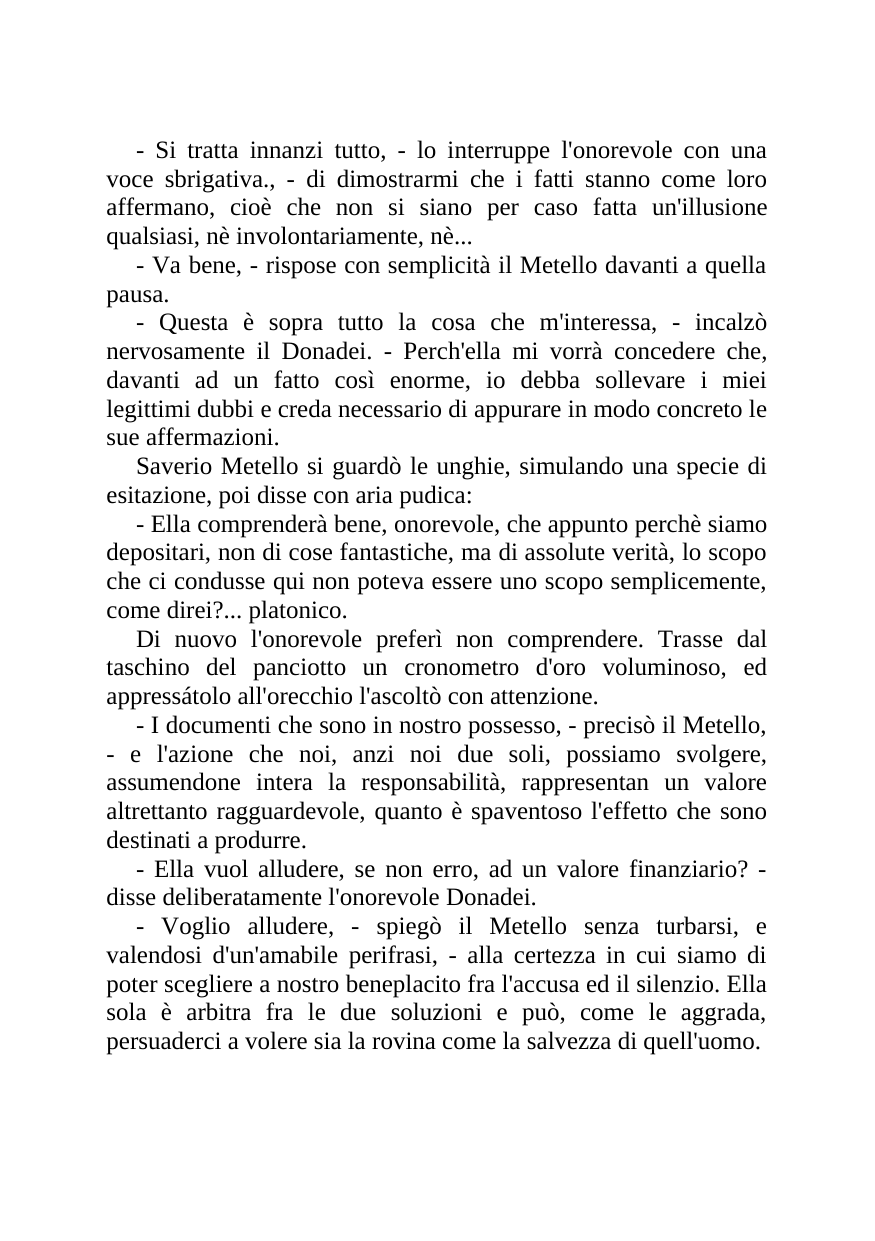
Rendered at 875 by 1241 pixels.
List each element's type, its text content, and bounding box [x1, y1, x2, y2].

text Saverio Metello si guardò le unghie, simulando una specie di esitazione, poi disse con aria pudica: [106, 451, 768, 509]
text - Va bene, - rispose con semplicità il Metello davanti a quella pausa. [106, 250, 768, 307]
text Di nuovo l'onorevole preferì non comprendere. Trasse dal taschino del panciotto un cronometro d'oro voluminoso, ed appressátolo all'orecchio l'ascoltò con attenzione. [106, 624, 768, 710]
text - Ella comprenderà bene, onorevole, che appunto perchè siamo depositari, non di cose fantastiche, ma di assolute verità, lo scopo che ci condusse qui non poteva essere uno scopo semplicemente, come direi?... platonico. [106, 509, 768, 624]
text - Ella vuol alludere, se non erro, ad un valore finanziario? - disse deliberatamente l'onorevole Donadei. [106, 854, 768, 911]
text - I documenti che sono in nostro possesso, - precisò il Metello, - e l'azione che noi, anzi noi due soli, possiamo svolgere, assumendone intera la responsabilità, rappresentan un valore altrettanto ragguardevole, quanto è spaventoso l'effetto che sono destinati a produrre. [106, 710, 768, 854]
text - Si tratta innanzi tutto, - lo interruppe l'onorevole con una voce sbrigativa., - di dimostrarmi che i fatti stanno come loro affermano, cioè che non si siano per caso fatta un'illusione qualsiasi, nè involontariamente, nè... [106, 135, 768, 250]
text - Voglio alludere, - spiegò il Metello senza turbarsi, e valendosi d'un'amabile perifrasi, - alla certezza in cui siamo di poter scegliere a nostro beneplacito fra l'accusa ed il silenzio. Ella sola è arbitra fra le due soluzioni e può, come le aggrada, persuaderci a volere sia la rovina come la salvezza di quell'uomo. [106, 911, 768, 1055]
text - Questa è sopra tutto la cosa che m'interessa, - incalzò nervosamente il Donadei. - Perch'ella mi vorrà concedere che, davanti ad un fatto così enorme, io debba sollevare i miei legittimi dubbi e creda necessario di appurare in modo concreto le sue affermazioni. [106, 307, 768, 451]
